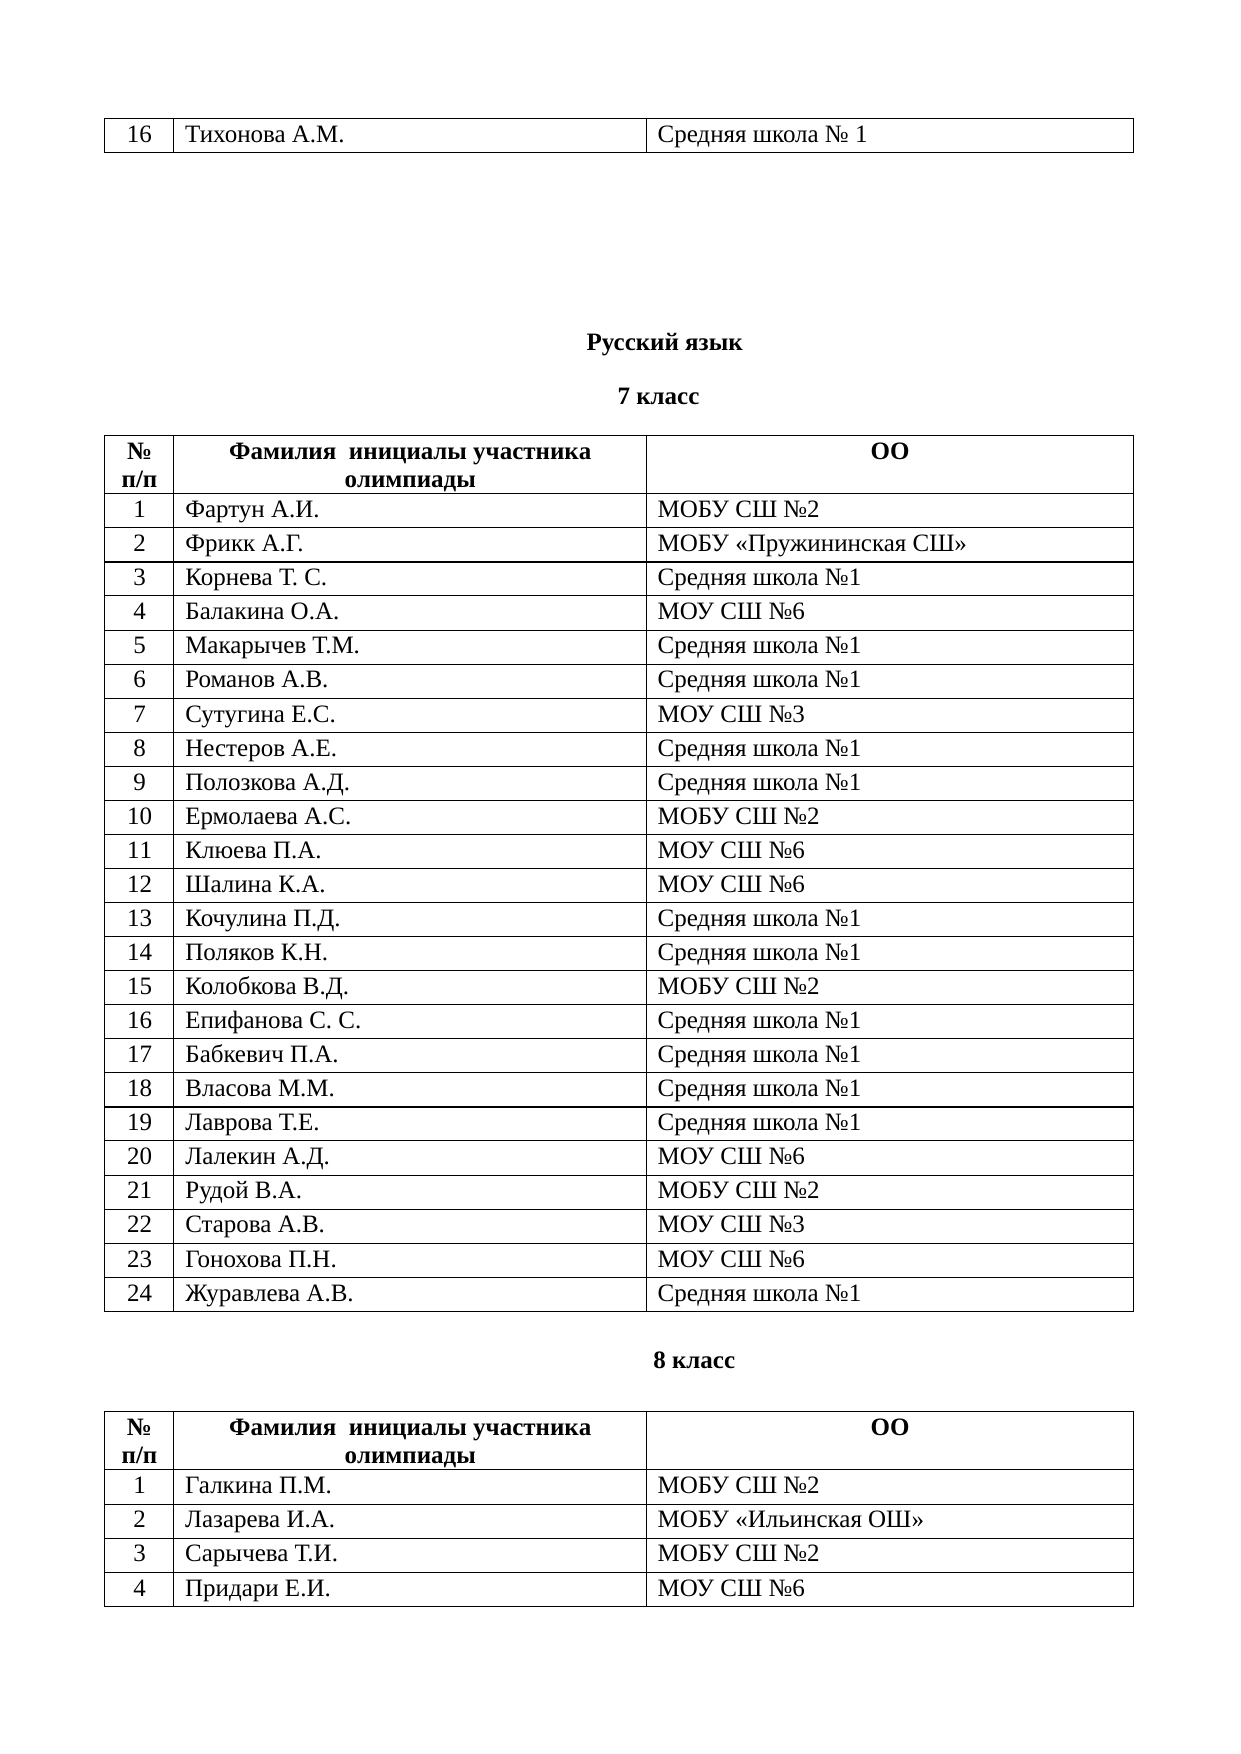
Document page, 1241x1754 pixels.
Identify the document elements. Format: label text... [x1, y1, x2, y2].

table_cell 22 [105, 1210, 173, 1243]
table_cell 5 [105, 631, 173, 663]
text Русский язык [177, 327, 1152, 356]
table_cell МОБУ СШ №2 [647, 1470, 1133, 1503]
text 7 класс [177, 381, 1152, 409]
table_cell Власова М.М. [174, 1073, 646, 1106]
table_cell МОУ СШ №6 [647, 1573, 1133, 1606]
table_cell Нестеров А.Е. [174, 733, 646, 766]
table_cell 9 [105, 767, 173, 800]
table_cell 14 [105, 937, 173, 970]
table_cell Средняя школа №1 [647, 733, 1133, 766]
table_cell Старова А.В. [174, 1210, 646, 1243]
table_cell МОБУ СШ №2 [647, 494, 1133, 527]
table_cell 16 [105, 1005, 173, 1038]
table_cell Средняя школа №1 [647, 937, 1133, 970]
table_cell Колобкова В.Д. [174, 971, 646, 1004]
table_cell 4 [105, 596, 173, 629]
table_cell 4 [105, 1573, 173, 1606]
table_cell Клюева П.А. [174, 835, 646, 868]
table_cell 16 [105, 119, 173, 152]
table_cell МОБУ «Ильинская ОШ» [647, 1505, 1133, 1537]
table_cell Бабкевич П.А. [174, 1039, 646, 1072]
table_cell 24 [105, 1278, 173, 1311]
table_cell Средняя школа №1 [647, 1005, 1133, 1038]
table_cell 17 [105, 1039, 173, 1072]
table_cell 6 [105, 665, 173, 698]
table_header ОО [647, 436, 1133, 493]
table_header № п/п [105, 436, 173, 493]
table_cell МОБУ СШ №2 [647, 971, 1133, 1004]
table_cell 8 [105, 733, 173, 766]
table_cell Сутугина Е.С. [174, 699, 646, 732]
table_cell 3 [105, 1539, 173, 1572]
table_cell МОБУ СШ №2 [647, 1539, 1133, 1572]
table_cell 15 [105, 971, 173, 1004]
table_cell 19 [105, 1108, 173, 1140]
table_cell МОУ СШ №3 [647, 1210, 1133, 1243]
table_cell Средняя школа №1 [647, 767, 1133, 800]
table_header № п/п [105, 1412, 173, 1469]
table_cell 13 [105, 903, 173, 936]
table_cell МОУ СШ №6 [647, 1244, 1133, 1277]
table_cell Шалина К.А. [174, 869, 646, 902]
table_cell Макарычев Т.М. [174, 631, 646, 663]
table_cell Придари Е.И. [174, 1573, 646, 1606]
table_cell Средняя школа № 1 [647, 119, 1133, 152]
table_cell 11 [105, 835, 173, 868]
table_cell МОУ СШ №6 [647, 835, 1133, 868]
table_cell 23 [105, 1244, 173, 1277]
table_cell Средняя школа №1 [647, 903, 1133, 936]
table_cell МОУ СШ №3 [647, 699, 1133, 732]
table_cell Лалекин А.Д. [174, 1141, 646, 1174]
table_cell Фартун А.И. [174, 494, 646, 527]
table_cell 12 [105, 869, 173, 902]
table_cell МОБУ СШ №2 [647, 1176, 1133, 1208]
table_cell МОБУ «Пружининская СШ» [647, 528, 1133, 561]
table_cell Средняя школа №1 [647, 631, 1133, 663]
table_cell 20 [105, 1141, 173, 1174]
table_cell Лаврова Т.Е. [174, 1108, 646, 1140]
table_cell 1 [105, 494, 173, 527]
table_cell Сарычева Т.И. [174, 1539, 646, 1572]
table_cell Романов А.В. [174, 665, 646, 698]
table_cell Средняя школа №1 [647, 1278, 1133, 1311]
table_cell 18 [105, 1073, 173, 1106]
table_cell Полозкова А.Д. [174, 767, 646, 800]
table_cell Галкина П.М. [174, 1470, 646, 1503]
table_cell Балакина О.А. [174, 596, 646, 629]
table_cell Поляков К.Н. [174, 937, 646, 970]
table_cell Кочулина П.Д. [174, 903, 646, 936]
table_cell Лазарева И.А. [174, 1505, 646, 1537]
table_header ОО [647, 1412, 1133, 1469]
table_cell МОБУ СШ №2 [647, 801, 1133, 834]
table_cell Гонохова П.Н. [174, 1244, 646, 1277]
table_cell МОУ СШ №6 [647, 1141, 1133, 1174]
table_cell Тихонова А.М. [174, 119, 646, 152]
table_cell 21 [105, 1176, 173, 1208]
text 8 класс [236, 1345, 1152, 1373]
table_cell МОУ СШ №6 [647, 596, 1133, 629]
table_cell Епифанова С. С. [174, 1005, 646, 1038]
table_cell Фрикк А.Г. [174, 528, 646, 561]
table_cell 1 [105, 1470, 173, 1503]
table_cell 3 [105, 563, 173, 595]
table_cell 10 [105, 801, 173, 834]
table_cell 7 [105, 699, 173, 732]
table_cell Рудой В.А. [174, 1176, 646, 1208]
table_cell Средняя школа №1 [647, 1073, 1133, 1106]
table_cell Ермолаева А.С. [174, 801, 646, 834]
table_cell Средняя школа №1 [647, 1108, 1133, 1140]
table_header Фамилия инициалы участника олимпиады [174, 436, 646, 493]
table_cell Средняя школа №1 [647, 665, 1133, 698]
table_cell Журавлева А.В. [174, 1278, 646, 1311]
table_cell 2 [105, 1505, 173, 1537]
table_cell МОУ СШ №6 [647, 869, 1133, 902]
table_cell Средняя школа №1 [647, 1039, 1133, 1072]
table_cell Средняя школа №1 [647, 563, 1133, 595]
table_cell Корнева Т. С. [174, 563, 646, 595]
table_cell 2 [105, 528, 173, 561]
table_header Фамилия инициалы участника олимпиады [174, 1412, 646, 1469]
